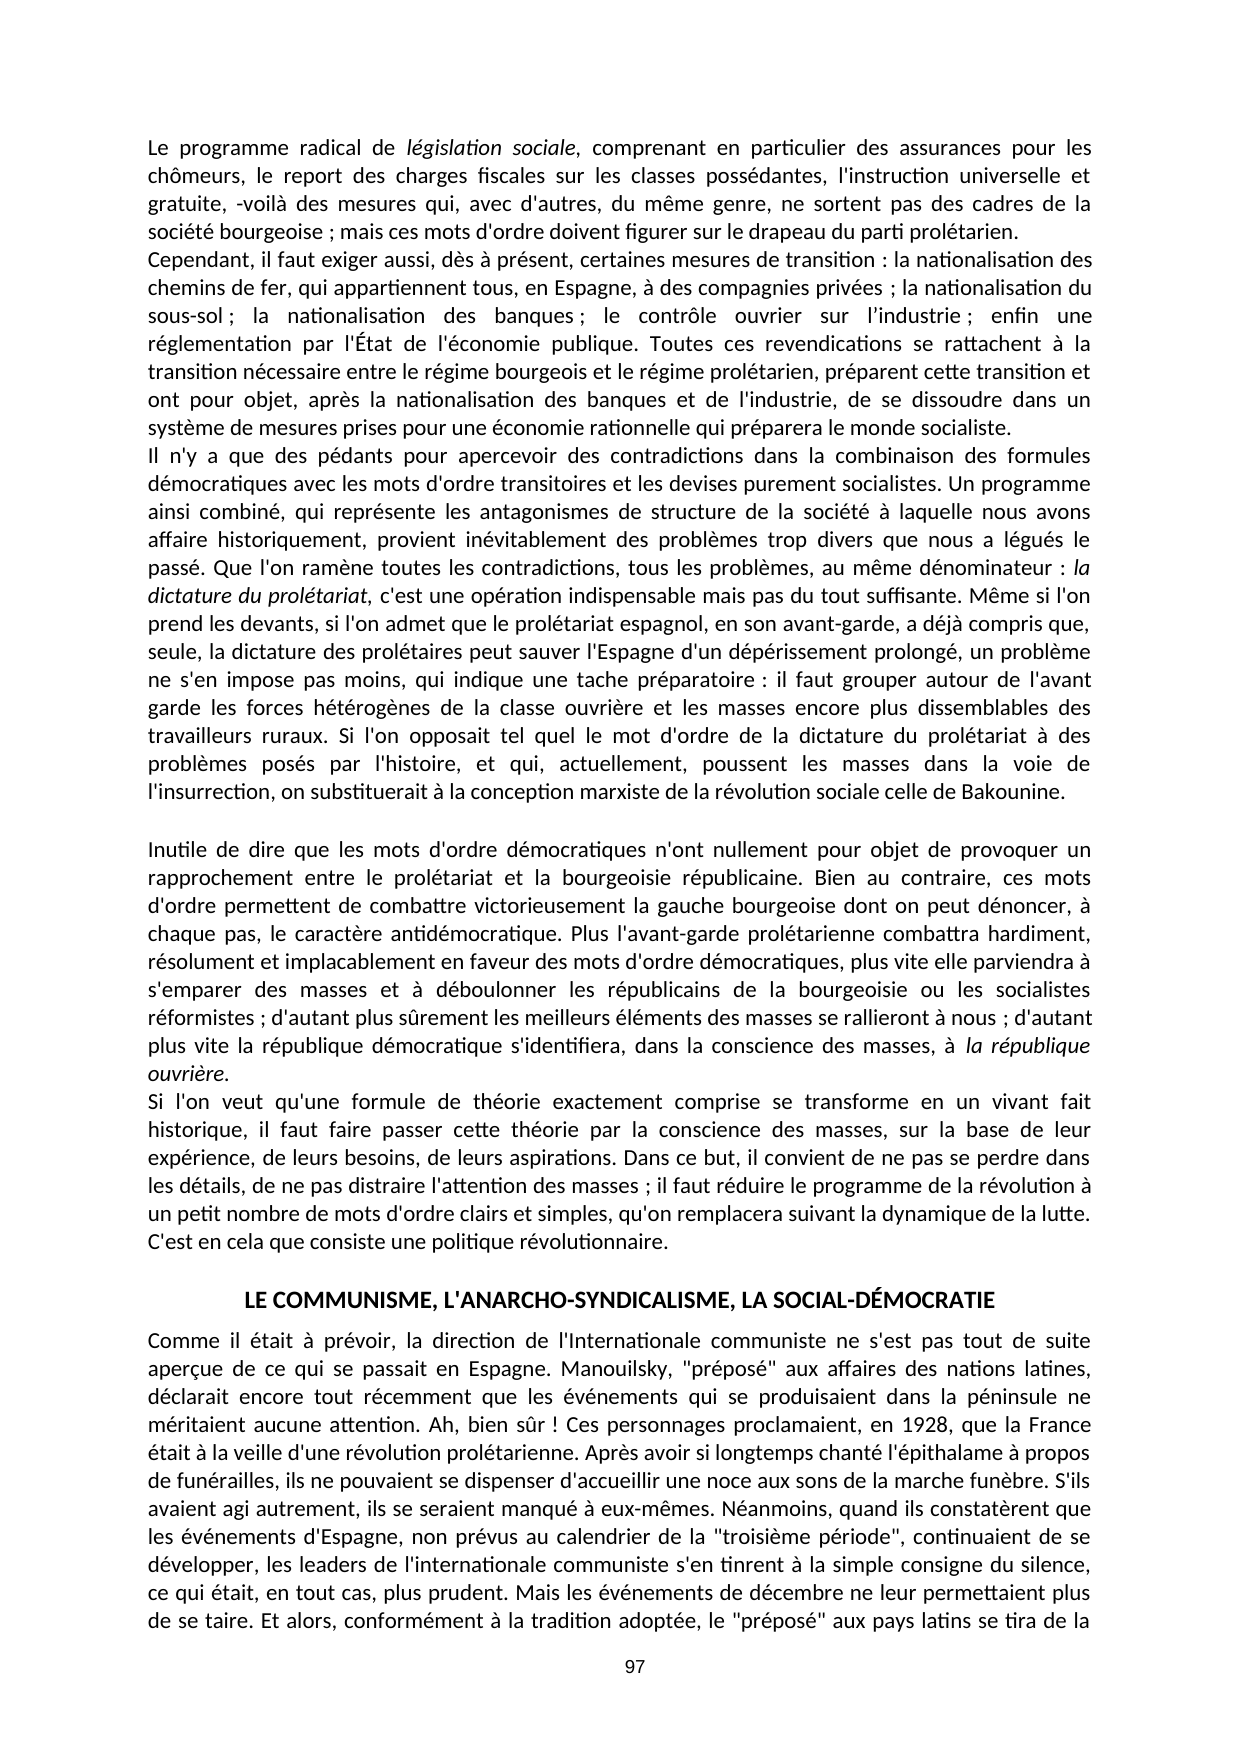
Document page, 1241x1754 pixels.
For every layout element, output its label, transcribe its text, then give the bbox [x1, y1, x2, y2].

text Si l'on veut qu'une formule de théorie exactement comprise se transforme en un vivant fait historique, il faut faire passer cette théorie par la conscience des masses, sur la base de leur expérience, de leurs besoins, de leurs aspirations. Dans ce but, il convient de ne pas se perdre dans les détails, de ne pas distraire l'attention des masses ; il faut réduire le programme de la révolution à un petit nombre de mots d'ordre clairs et simples, qu'on remplacera suivant la dynamique de la lutte. C'est en cela que consiste une politique révolutionnaire. [148, 1087, 1093, 1255]
subtitle LE COMMUNISME, L'ANARCHO-SYNDICALISME, LA SOCIAL-DÉMOCRATIE [148, 1284, 1093, 1315]
text Il n'y a que des pédants pour apercevoir des contradictions dans la combinaison des formules démocratiques avec les mots d'ordre transitoires et les devises purement socialistes. Un programme ainsi combiné, qui représente les antagonismes de structure de la société à laquelle nous avons affaire historiquement, provient inévitablement des problèmes trop divers que nous a légués le passé. Que l'on ramène toutes les contradictions, tous les problèmes, au même dénominateur : la dictature du prolétariat, c'est une opération indispensable mais pas du tout suffisante. Même si l'on prend les devants, si l'on admet que le prolétariat espagnol, en son avant-garde, a déjà compris que, seule, la dictature des prolétaires peut sauver l'Espagne d'un dépérissement prolongé, un problème ne s'en impose pas moins, qui indique une tache préparatoire : il faut grouper autour de l'avant garde les forces hétérogènes de la classe ouvrière et les masses encore plus dissemblables des travailleurs ruraux. Si l'on opposait tel quel le mot d'ordre de la dictature du prolétariat à des problèmes posés par l'histoire, et qui, actuellement, poussent les masses dans la voie de l'insurrection, on substituerait à la conception marxiste de la révolution sociale celle de Bakounine. [148, 441, 1093, 805]
text Le programme radical de législation sociale, comprenant en particulier des assurances pour les chômeurs, le report des charges fiscales sur les classes possédantes, l'instruction universelle et gratuite, -voilà des mesures qui, avec d'autres, du même genre, ne sortent pas des cadres de la société bourgeoise ; mais ces mots d'ordre doivent figurer sur le drapeau du parti prolétarien. [148, 133, 1093, 245]
text Comme il était à prévoir, la direction de l'Internationale communiste ne s'est pas tout de suite aperçue de ce qui se passait en Espagne. Manouilsky, "préposé" aux affaires des nations latines, déclarait encore tout récemment que les événements qui se produisaient dans la péninsule ne méritaient aucune attention. Ah, bien sûr ! Ces personnages proclamaient, en 1928, que la France était à la veille d'une révolution prolétarienne. Après avoir si longtemps chanté l'épithalame à propos de funérailles, ils ne pouvaient se dispenser d'accueillir une noce aux sons de la marche funèbre. S'ils avaient agi autrement, ils se seraient manqué à eux-mêmes. Néanmoins, quand ils constatèrent que les événements d'Espagne, non prévus au calendrier de la "troisième période", continuaient de se développer, les leaders de l'internationale communiste s'en tinrent à la simple consigne du silence, ce qui était, en tout cas, plus prudent. Mais les événements de décembre ne leur permettaient plus de se taire. Et alors, conformément à la tradition adoptée, le "préposé" aux pays latins se tira de la [148, 1326, 1093, 1634]
text Cependant, il faut exiger aussi, dès à présent, certaines mesures de transition : la nationalisation des chemins de fer, qui appartiennent tous, en Espagne, à des compagnies privées ; la nationalisation du sous-sol ; la nationalisation des banques ; le contrôle ouvrier sur l’industrie ; enfin une réglementation par l'État de l'économie publique. Toutes ces revendications se rattachent à la transition nécessaire entre le régime bourgeois et le régime prolétarien, préparent cette transition et ont pour objet, après la nationalisation des banques et de l'industrie, de se dissoudre dans un système de mesures prises pour une économie rationnelle qui préparera le monde socialiste. [148, 245, 1093, 441]
text Inutile de dire que les mots d'ordre démocratiques n'ont nullement pour objet de provoquer un rapprochement entre le prolétariat et la bourgeoisie républicaine. Bien au contraire, ces mots d'ordre permettent de combattre victorieusement la gauche bourgeoise dont on peut dénoncer, à chaque pas, le caractère antidémocratique. Plus l'avant-garde prolétarienne combattra hardiment, résolument et implacablement en faveur des mots d'ordre démocratiques, plus vite elle parviendra à s'emparer des masses et à déboulonner les républicains de la bourgeoisie ou les socialistes réformistes ; d'autant plus sûrement les meilleurs éléments des masses se rallieront à nous ; d'autant plus vite la république démocratique s'identifiera, dans la conscience des masses, à la république ouvrière. [148, 835, 1093, 1087]
